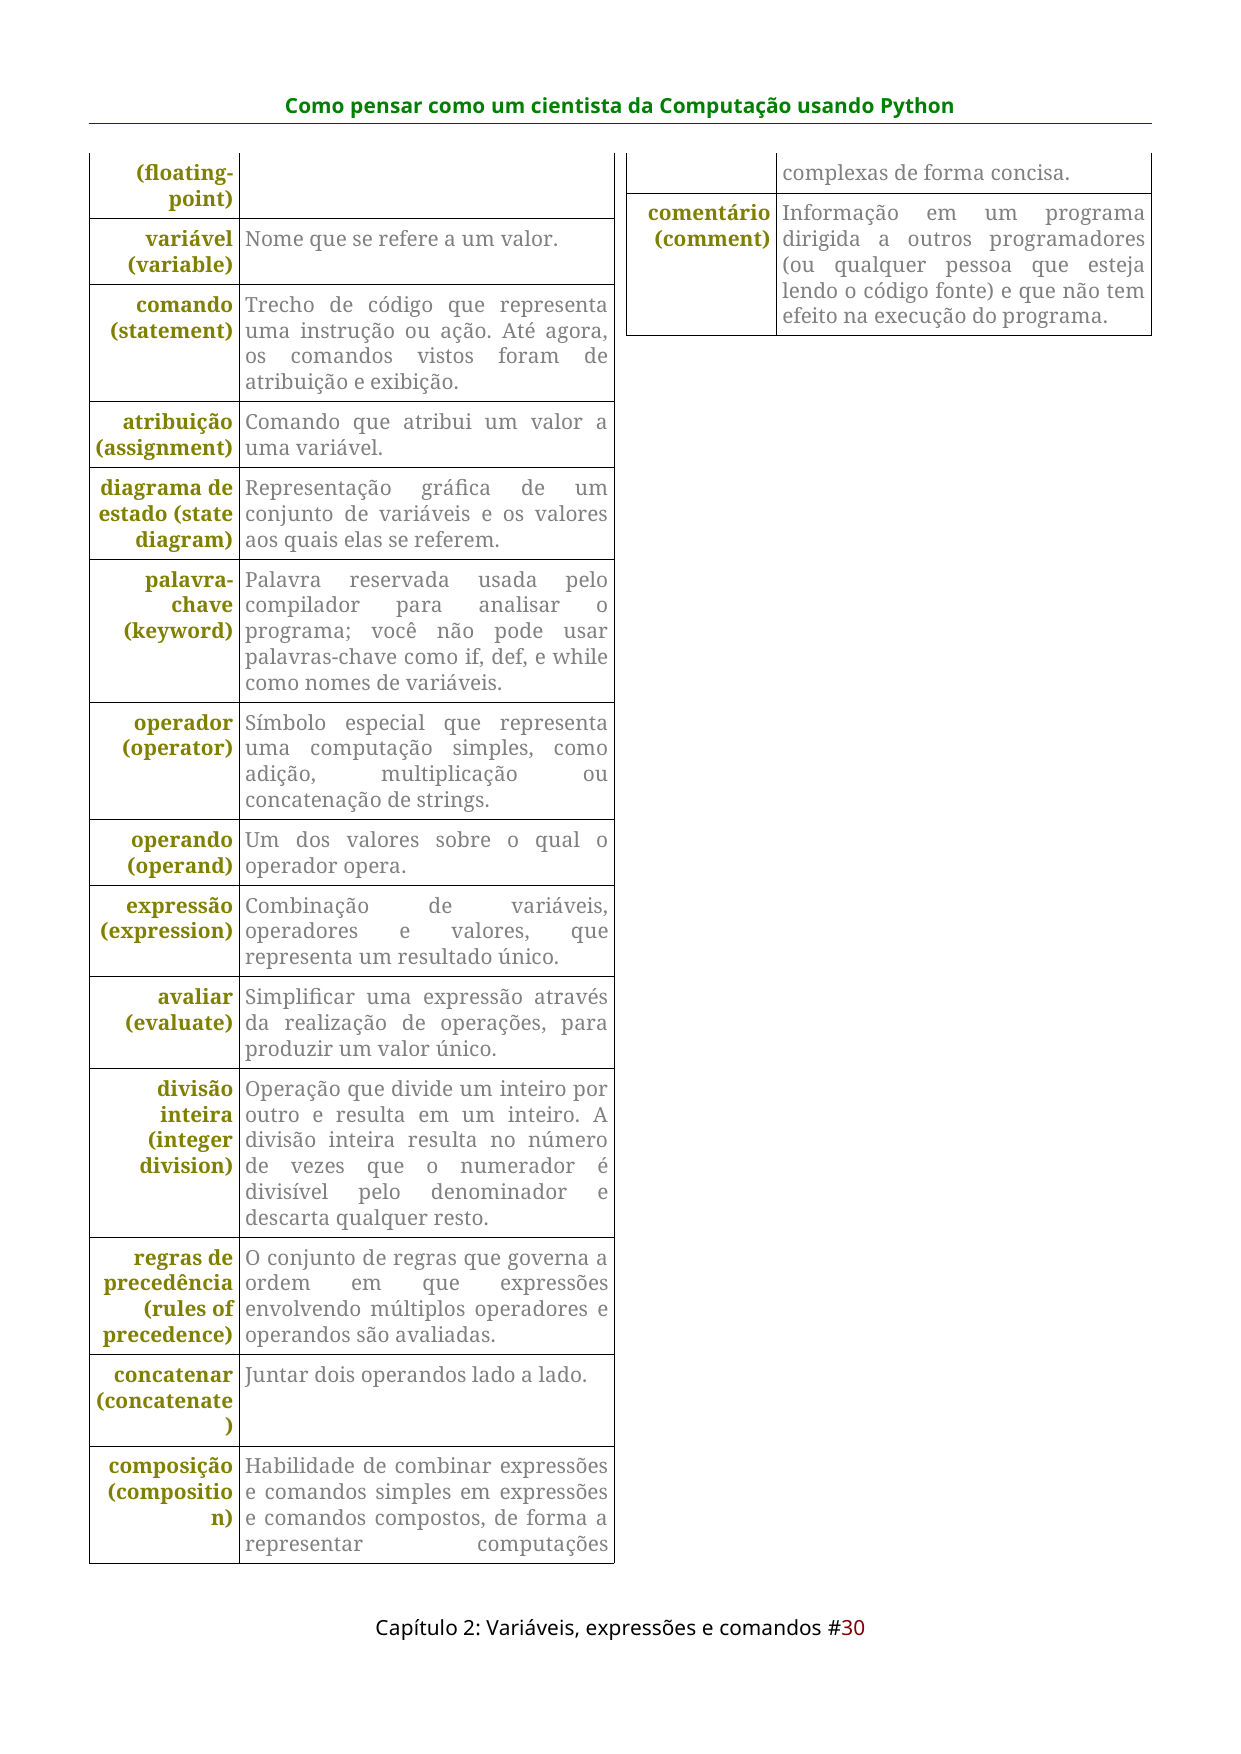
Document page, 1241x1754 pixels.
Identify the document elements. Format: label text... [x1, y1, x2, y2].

table_cell expressão (expression) [90, 886, 239, 976]
table_cell [240, 153, 614, 218]
table_cell Informação em um programa dirigida a outros programadores (ou qualquer pessoa que esteja lendo o código fonte) e que não tem efeito na execução do programa. [777, 194, 1151, 335]
table_cell Operação que divide um inteiro por outro e resulta em um inteiro. A divisão inteira resulta no número de vezes que o numerador é divisível pelo denominador e descarta qualquer resto. [240, 1069, 614, 1237]
table_cell Combinação de variáveis, operadores e valores, que representa um resultado único. [240, 886, 614, 976]
table_cell Palavra reservada usada pelo compilador para analisar o programa; você não pode usar palavras-chave como if, def, e while como nomes de variáveis. [240, 560, 614, 702]
table_cell diagrama de estado (state diagram) [90, 468, 239, 559]
table_cell comando (statement) [90, 285, 239, 401]
table_cell Juntar dois operandos lado a lado. [240, 1355, 614, 1446]
table_cell regras de precedência (rules of precedence) [90, 1238, 239, 1354]
table_cell operador (operator) [90, 703, 239, 819]
table_cell Habilidade de combinar expressões e comandos simples em expressões e comandos compostos, de forma a representar computações [240, 1447, 614, 1563]
table_cell (floating-point) [90, 153, 239, 218]
table_cell Um dos valores sobre o qual o operador opera. [240, 820, 614, 885]
table_cell operando (operand) [90, 820, 239, 885]
table_cell divisão inteira (integer division) [90, 1069, 239, 1237]
table_cell atribuição (assignment) [90, 402, 239, 467]
table_cell comentário (comment) [627, 194, 776, 335]
table_cell Simplificar uma expressão através da realização de operações, para produzir um valor único. [240, 977, 614, 1068]
table_cell Comando que atribui um valor a uma variável. [240, 402, 614, 467]
table_cell Nome que se refere a um valor. [240, 219, 614, 284]
table_cell Símbolo especial que representa uma computação simples, como adição, multiplicação ou concatenação de strings. [240, 703, 614, 819]
table_cell complexas de forma concisa. [777, 153, 1151, 193]
table_cell Representação gráfica de um conjunto de variáveis e os valores aos quais elas se referem. [240, 468, 614, 559]
table_cell composição (composition) [90, 1447, 239, 1563]
table_cell O conjunto de regras que governa a ordem em que expressões envolvendo múltiplos operadores e operandos são avaliadas. [240, 1238, 614, 1354]
table_cell variável (variable) [90, 219, 239, 284]
table_cell [627, 153, 776, 193]
table_cell Trecho de código que representa uma instrução ou ação. Até agora, os comandos vistos foram de atribuição e exibição. [240, 285, 614, 401]
table_cell avaliar (evaluate) [90, 977, 239, 1068]
table_cell palavra-chave (keyword) [90, 560, 239, 702]
table_cell concatenar (concatenate) [90, 1355, 239, 1446]
